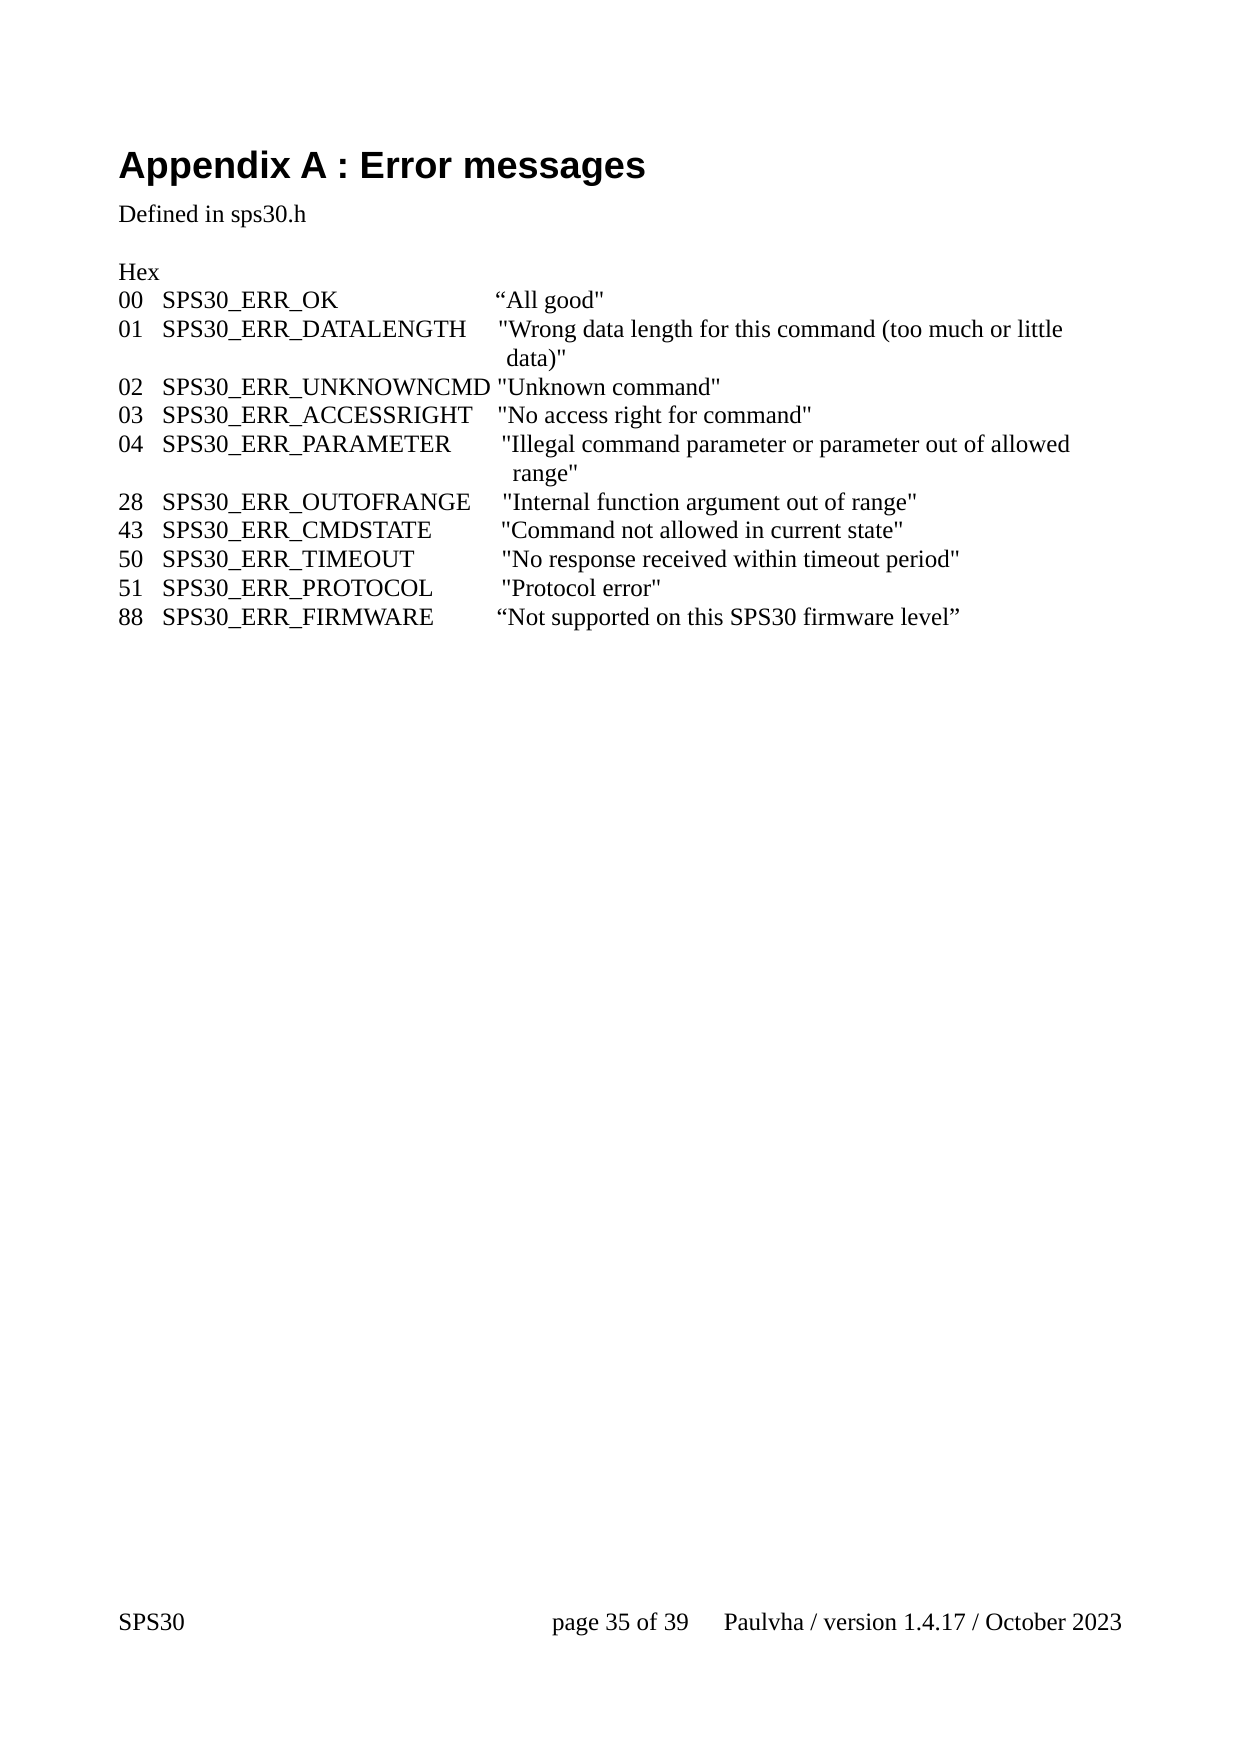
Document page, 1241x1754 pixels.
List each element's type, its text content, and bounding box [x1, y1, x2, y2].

text 03 SPS30_ERR_ACCESSRIGHT "No access right for command" [118, 401, 1122, 429]
text Hex [118, 257, 1122, 286]
text range" [118, 458, 1122, 487]
text 00 SPS30_ERR_OK “All good" [118, 286, 1122, 314]
text 01 SPS30_ERR_DATALENGTH "Wrong data length for this command (too much or little [118, 314, 1122, 343]
text data)" [118, 343, 1122, 372]
text Defined in sps30.h [118, 199, 1122, 228]
text 51 SPS30_ERR_PROTOCOL "Protocol error" [118, 573, 1122, 602]
text 43 SPS30_ERR_CMDSTATE "Command not allowed in current state" [118, 516, 1122, 544]
text 02 SPS30_ERR_UNKNOWNCMD "Unknown command" [118, 372, 1122, 401]
subtitle Appendix A : Error messages [118, 143, 1122, 187]
text 50 SPS30_ERR_TIMEOUT "No response received within timeout period" [118, 544, 1122, 573]
text 88 SPS30_ERR_FIRMWARE “Not supported on this SPS30 firmware level” [118, 602, 1122, 631]
text 28 SPS30_ERR_OUTOFRANGE "Internal function argument out of range" [118, 487, 1122, 516]
text 04 SPS30_ERR_PARAMETER "Illegal command parameter or parameter out of allowed [118, 429, 1122, 458]
